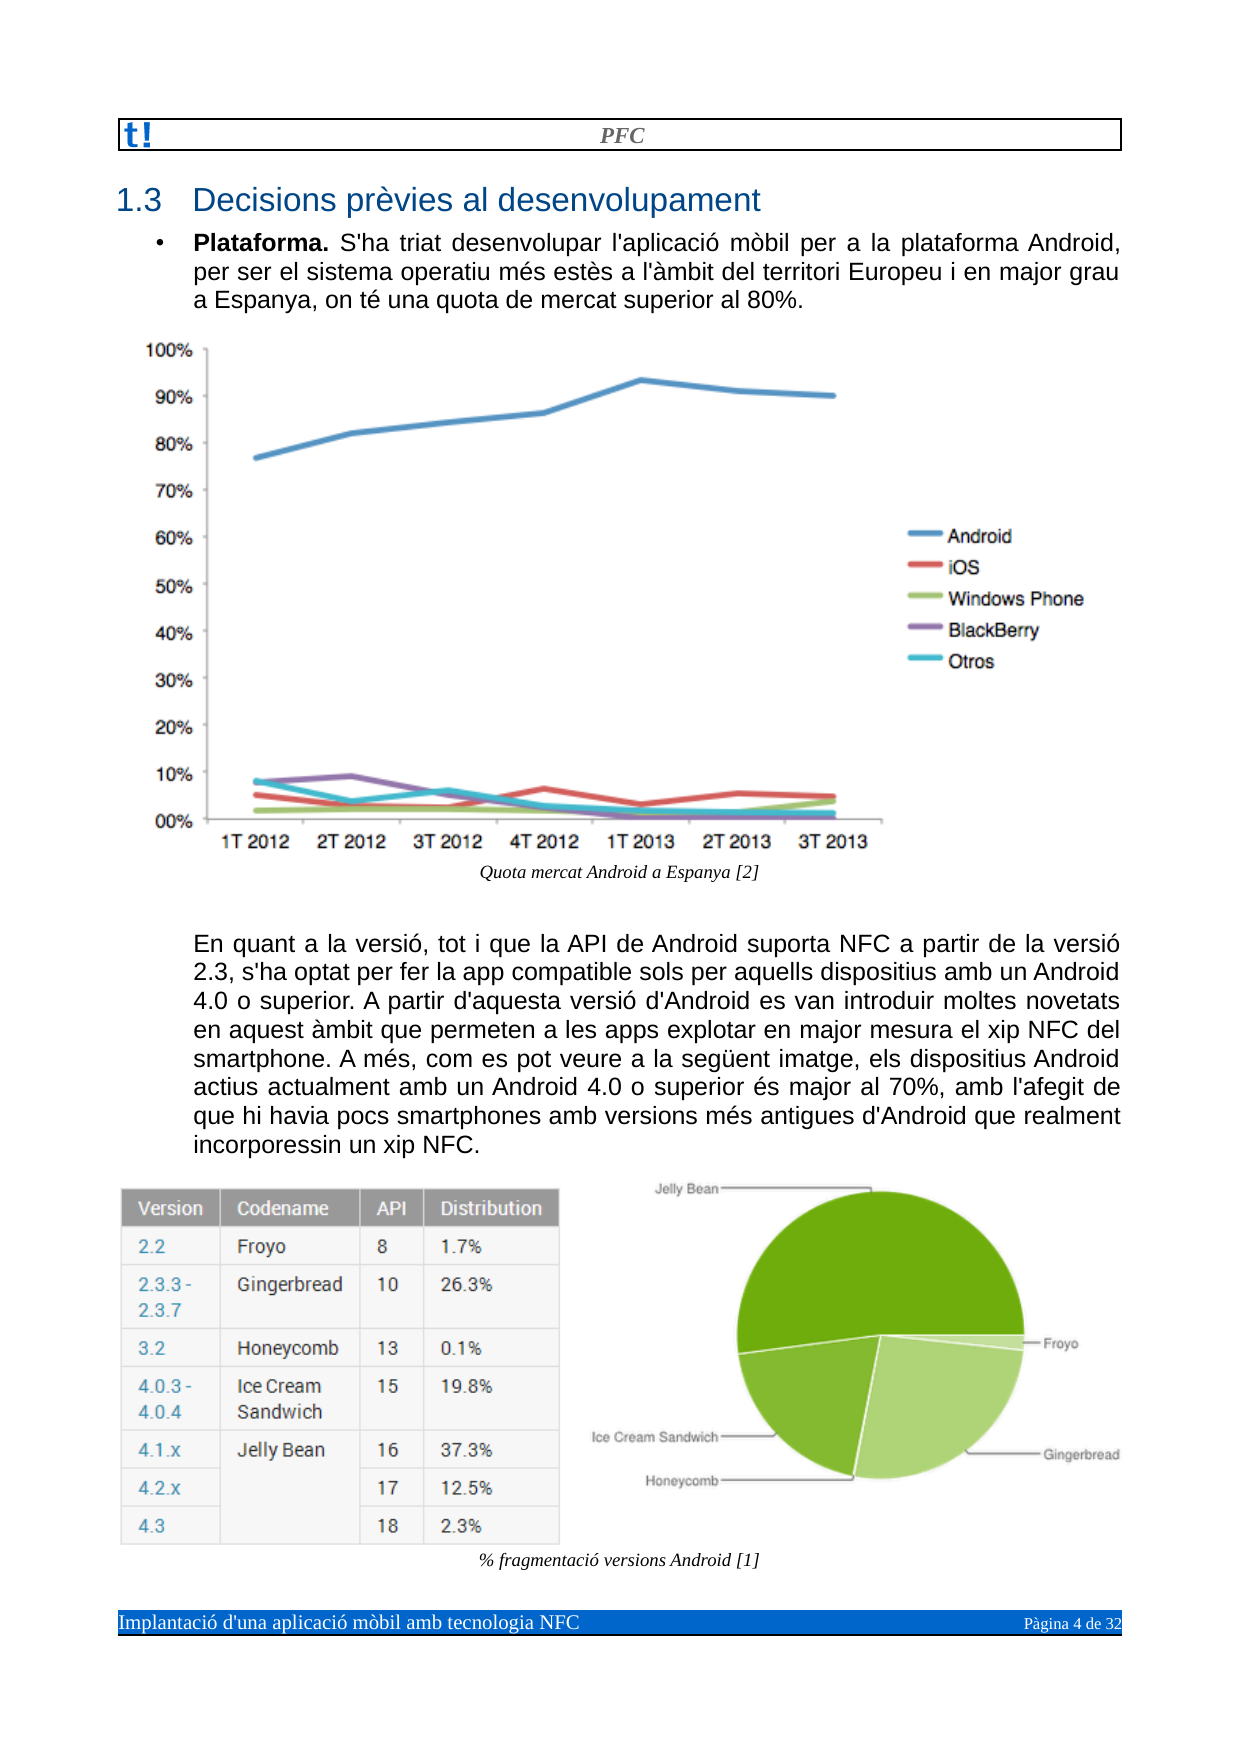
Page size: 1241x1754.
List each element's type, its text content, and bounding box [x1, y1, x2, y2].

picture [118, 1180, 1123, 1549]
list Plataforma. S'ha triat desenvolupar l'aplicació mòbil per a la plataforma Android, per ser el sistema operatiu més estès a l'àmbit del territori Europeu i en major grau a Espanya, on té una quota de mercat superior al 80%. [156, 228, 1122, 314]
list Quota mercat Android a Espanya [2] [140, 861, 1101, 882]
subtitle Decisions prèvies al desenvolupament [106, 181, 1122, 219]
list En quant a la versió, tot i que la API de Android suporta NFC a partir de la versió 2.3, s'ha optat per fer la app compatible sols per aquells dispositius amb un Android 4.0 o superior. A partir d'aquesta versió d'Android es van introduir moltes novetats en aquest àmbit que permeten a les apps explotar en major mesura el xip NFC del smartphone. A més, com es pot veure a la següent imatge, els dispositius Android actius actualment amb un Android 4.0 o superior és major al 70%, amb l'afegit de que hi havia pocs smartphones amb versions més antigues d'Android que realment incorporessin un xip NFC. [156, 929, 1122, 1159]
picture [140, 335, 1101, 861]
text % fragmentació versions Android [1] [118, 1549, 1122, 1570]
picture [123, 121, 151, 148]
